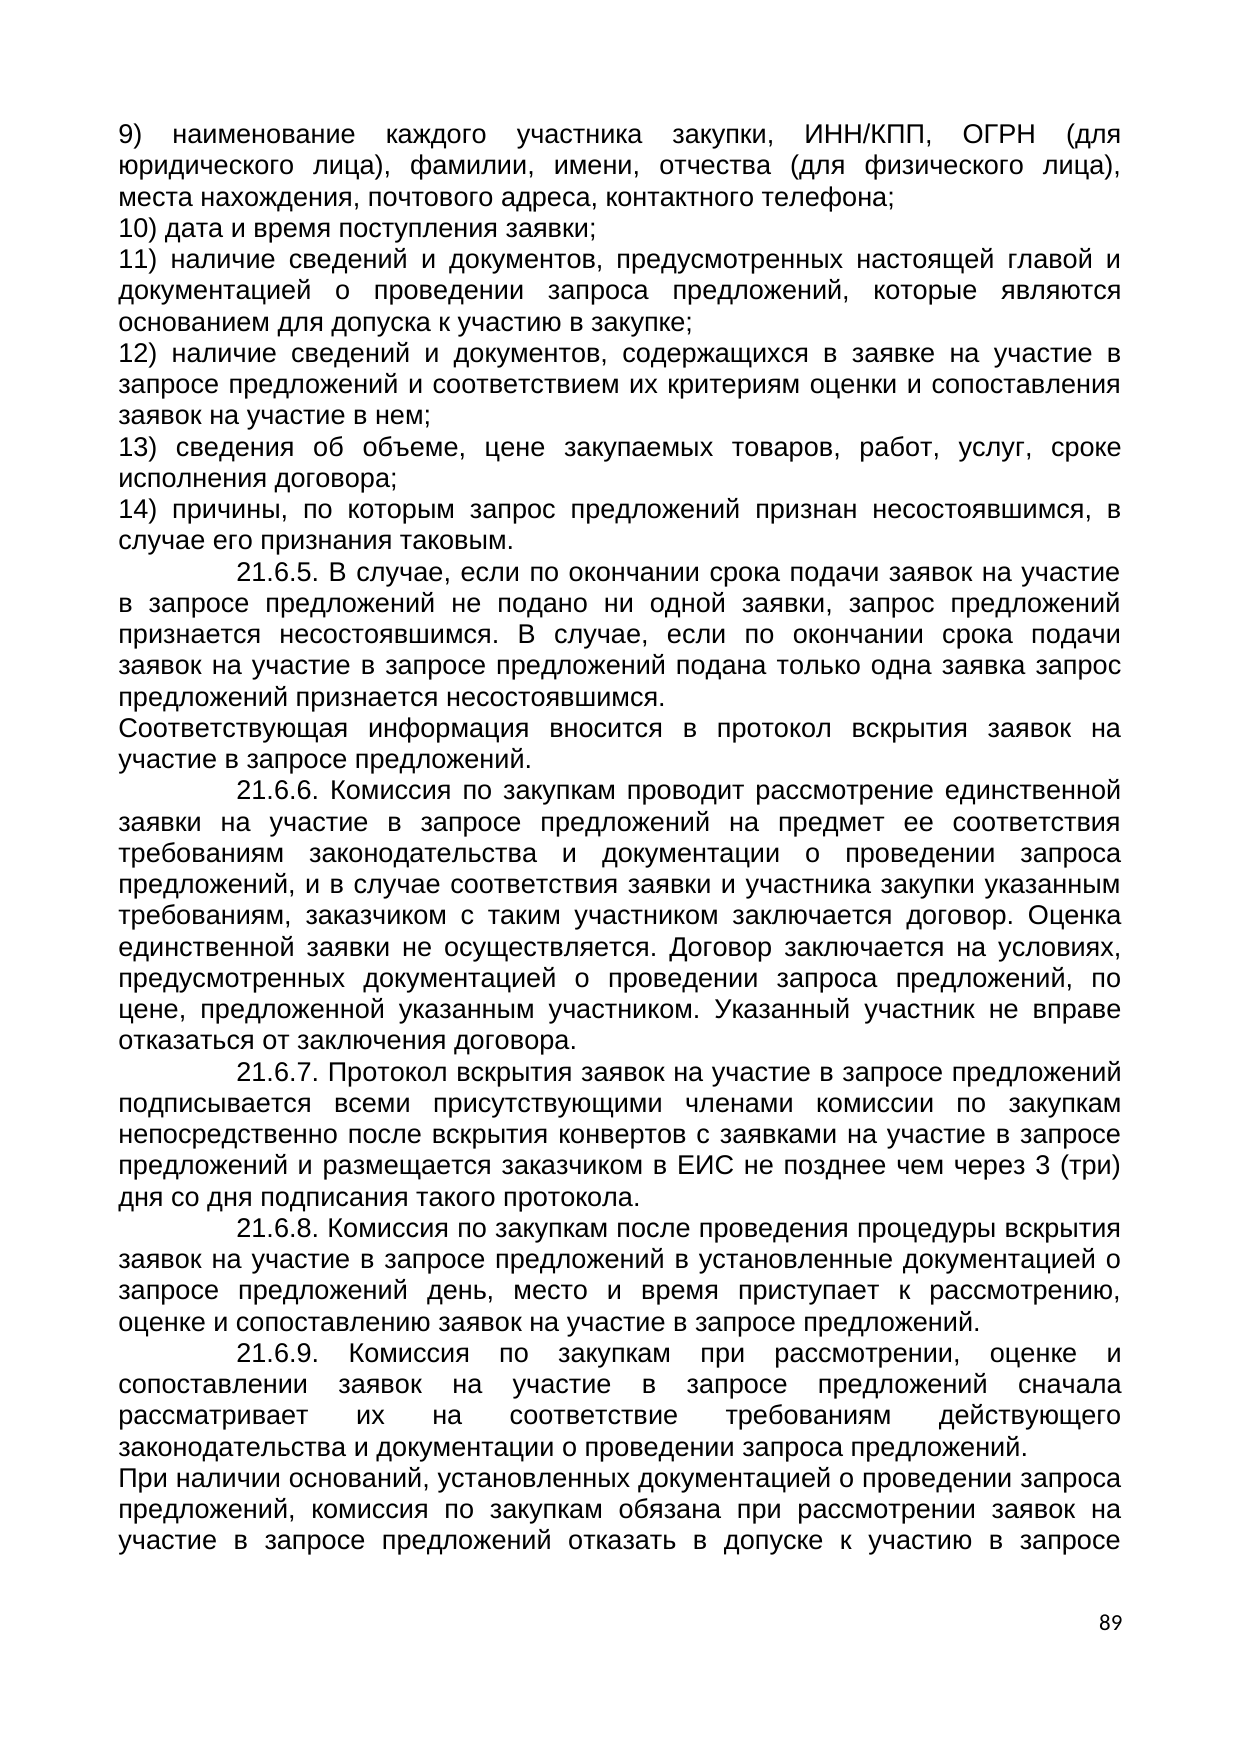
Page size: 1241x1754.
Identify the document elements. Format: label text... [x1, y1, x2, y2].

text 21.6.5. В случае, если по окончании срока подачи заявок на участие в запросе предложений не подано ни одной заявки, запрос предложений признается несостоявшимся. В случае, если по окончании срока подачи заявок на участие в запросе предложений подана только одна заявка запрос предложений признается несостоявшимся. [118, 556, 1122, 712]
text 21.6.9. Комиссия по закупкам при рассмотрении, оценке и сопоставлении заявок на участие в запросе предложений сначала рассматривает их на соответствие требованиям действующего законодательства и документации о проведении запроса предложений. [118, 1337, 1122, 1462]
text 11) наличие сведений и документов, предусмотренных настоящей главой и документацией о проведении запроса предложений, которые являются основанием для допуска к участию в закупке; [118, 243, 1122, 337]
text 21.6.6. Комиссия по закупкам проводит рассмотрение единственной заявки на участие в запросе предложений на предмет ее соответствия требованиям законодательства и документации о проведении запроса предложений, и в случае соответствия заявки и участника закупки указанным требованиям, заказчиком с таким участником заключается договор. Оценка единственной заявки не осуществляется. Договор заключается на условиях, предусмотренных документацией о проведении запроса предложений, по цене, предложенной указанным участником. Указанный участник не вправе отказаться от заключения договора. [118, 774, 1122, 1056]
text При наличии оснований, установленных документацией о проведении запроса предложений, комиссия по закупкам обязана при рассмотрении заявок на участие в запросе предложений отказать в допуске к участию в запросе [118, 1462, 1122, 1556]
text 9) наименование каждого участника закупки, ИНН/КПП, ОГРН (для юридического лица), фамилии, имени, отчества (для физического лица), места нахождения, почтового адреса, контактного телефона; [118, 118, 1122, 212]
text 21.6.7. Протокол вскрытия заявок на участие в запросе предложений подписывается всеми присутствующими членами комиссии по закупкам непосредственно после вскрытия конвертов с заявками на участие в запросе предложений и размещается заказчиком в ЕИС не позднее чем через 3 (три) дня со дня подписания такого протокола. [118, 1056, 1122, 1212]
text 21.6.8. Комиссия по закупкам после проведения процедуры вскрытия заявок на участие в запросе предложений в установленные документацией о запросе предложений день, место и время приступает к рассмотрению, оценке и сопоставлению заявок на участие в запросе предложений. [118, 1212, 1122, 1337]
text Соответствующая информация вносится в протокол вскрытия заявок на участие в запросе предложений. [118, 712, 1122, 774]
text 10) дата и время поступления заявки; [118, 212, 1122, 243]
text 12) наличие сведений и документов, содержащихся в заявке на участие в запросе предложений и соответствием их критериям оценки и сопоставления заявок на участие в нем; [118, 337, 1122, 431]
text 13) сведения об объеме, цене закупаемых товаров, работ, услуг, сроке исполнения договора; [118, 431, 1122, 493]
text 14) причины, по которым запрос предложений признан несостоявшимся, в случае его признания таковым. [118, 493, 1122, 556]
